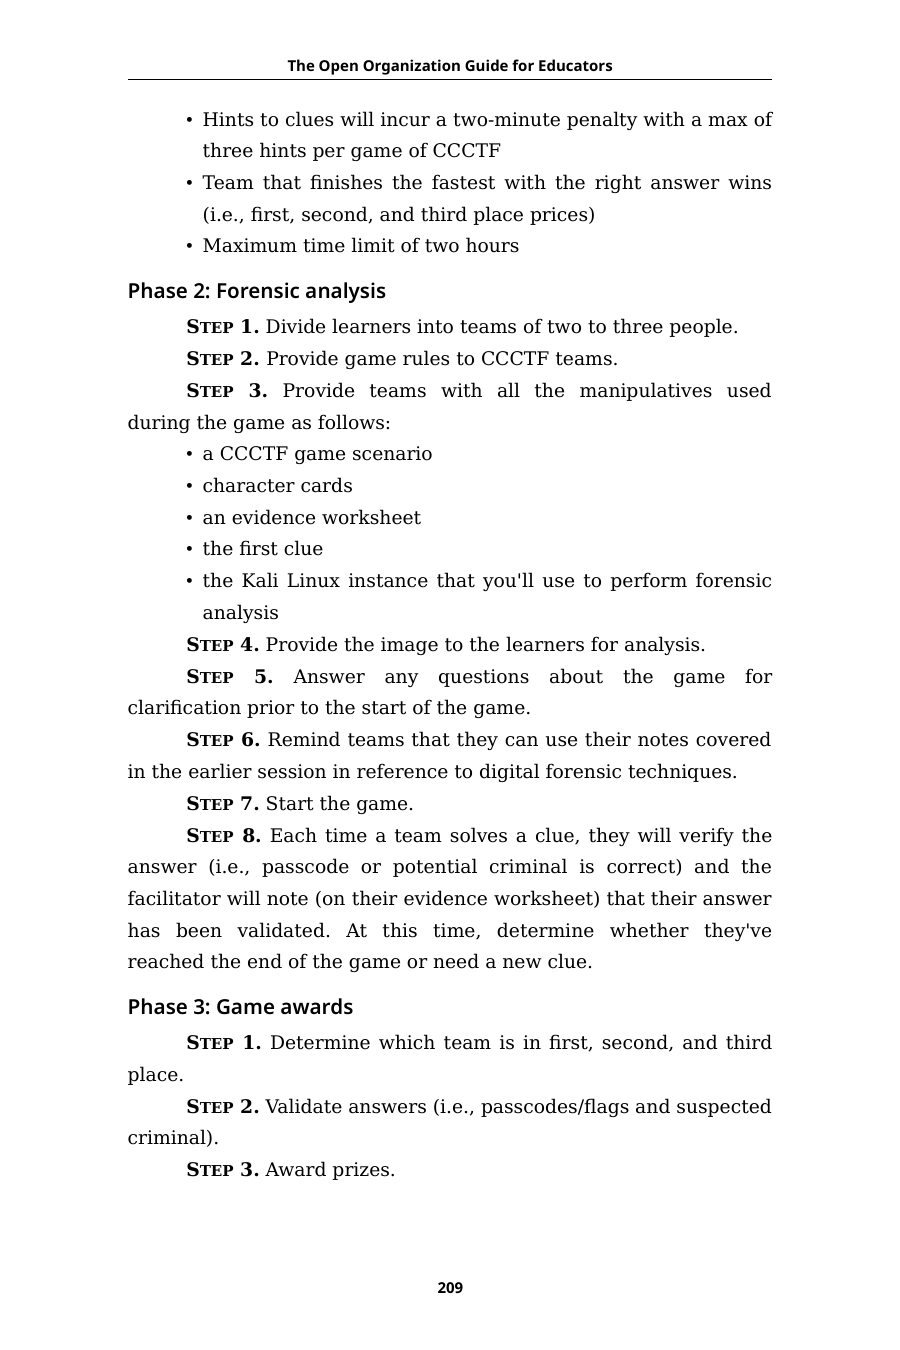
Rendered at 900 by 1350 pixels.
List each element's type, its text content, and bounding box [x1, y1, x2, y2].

list character cards [186, 475, 772, 497]
text Step 1. Determine which team is in first, second, and third place. [127, 1032, 772, 1086]
subtitle Phase 2: Forensic analysis [127, 279, 772, 303]
text Step 2. Validate answers (i.e., passcodes/flags and suspected criminal). [127, 1095, 772, 1149]
text Step 4. Provide the image to the learners for analysis. [127, 633, 772, 656]
list an evidence worksheet [186, 507, 772, 529]
list Team that finishes the fastest with the right answer wins (i.e., first, second, and third place prices) [186, 172, 772, 226]
text Step 7. Start the game. [127, 792, 772, 814]
list a CCCTF game scenario [186, 443, 772, 465]
list Maximum time limit of two hours [186, 235, 772, 257]
text Step 3. Provide teams with all the manipulatives used during the game as follows: [127, 380, 772, 434]
text Step 1. Divide learners into teams of two to three people. [127, 316, 772, 338]
list the Kali Linux instance that you'll use to perform forensic analysis [186, 570, 772, 624]
text Step 2. Provide game rules to CCCTF teams. [127, 348, 772, 370]
list Hints to clues will incur a two-minute penalty with a max of three hints per game of CCCTF [186, 109, 772, 162]
text Step 8. Each time a team solves a clue, they will verify the answer (i.e., passcode or potential criminal is correct) and the facilitator will note (on their evidence worksheet) that their answer has been validated. At this time, determine whether they've reached the end of the game or need a new clue. [127, 824, 772, 973]
subtitle Phase 3: Game awards [127, 996, 772, 1019]
list the first clue [186, 538, 772, 560]
text Step 3. Award prizes. [127, 1159, 772, 1181]
text Step 5. Answer any questions about the game for clarification prior to the start of the game. [127, 665, 772, 719]
text Step 6. Remind teams that they can use their notes covered in the earlier session in reference to digital forensic techniques. [127, 729, 772, 783]
